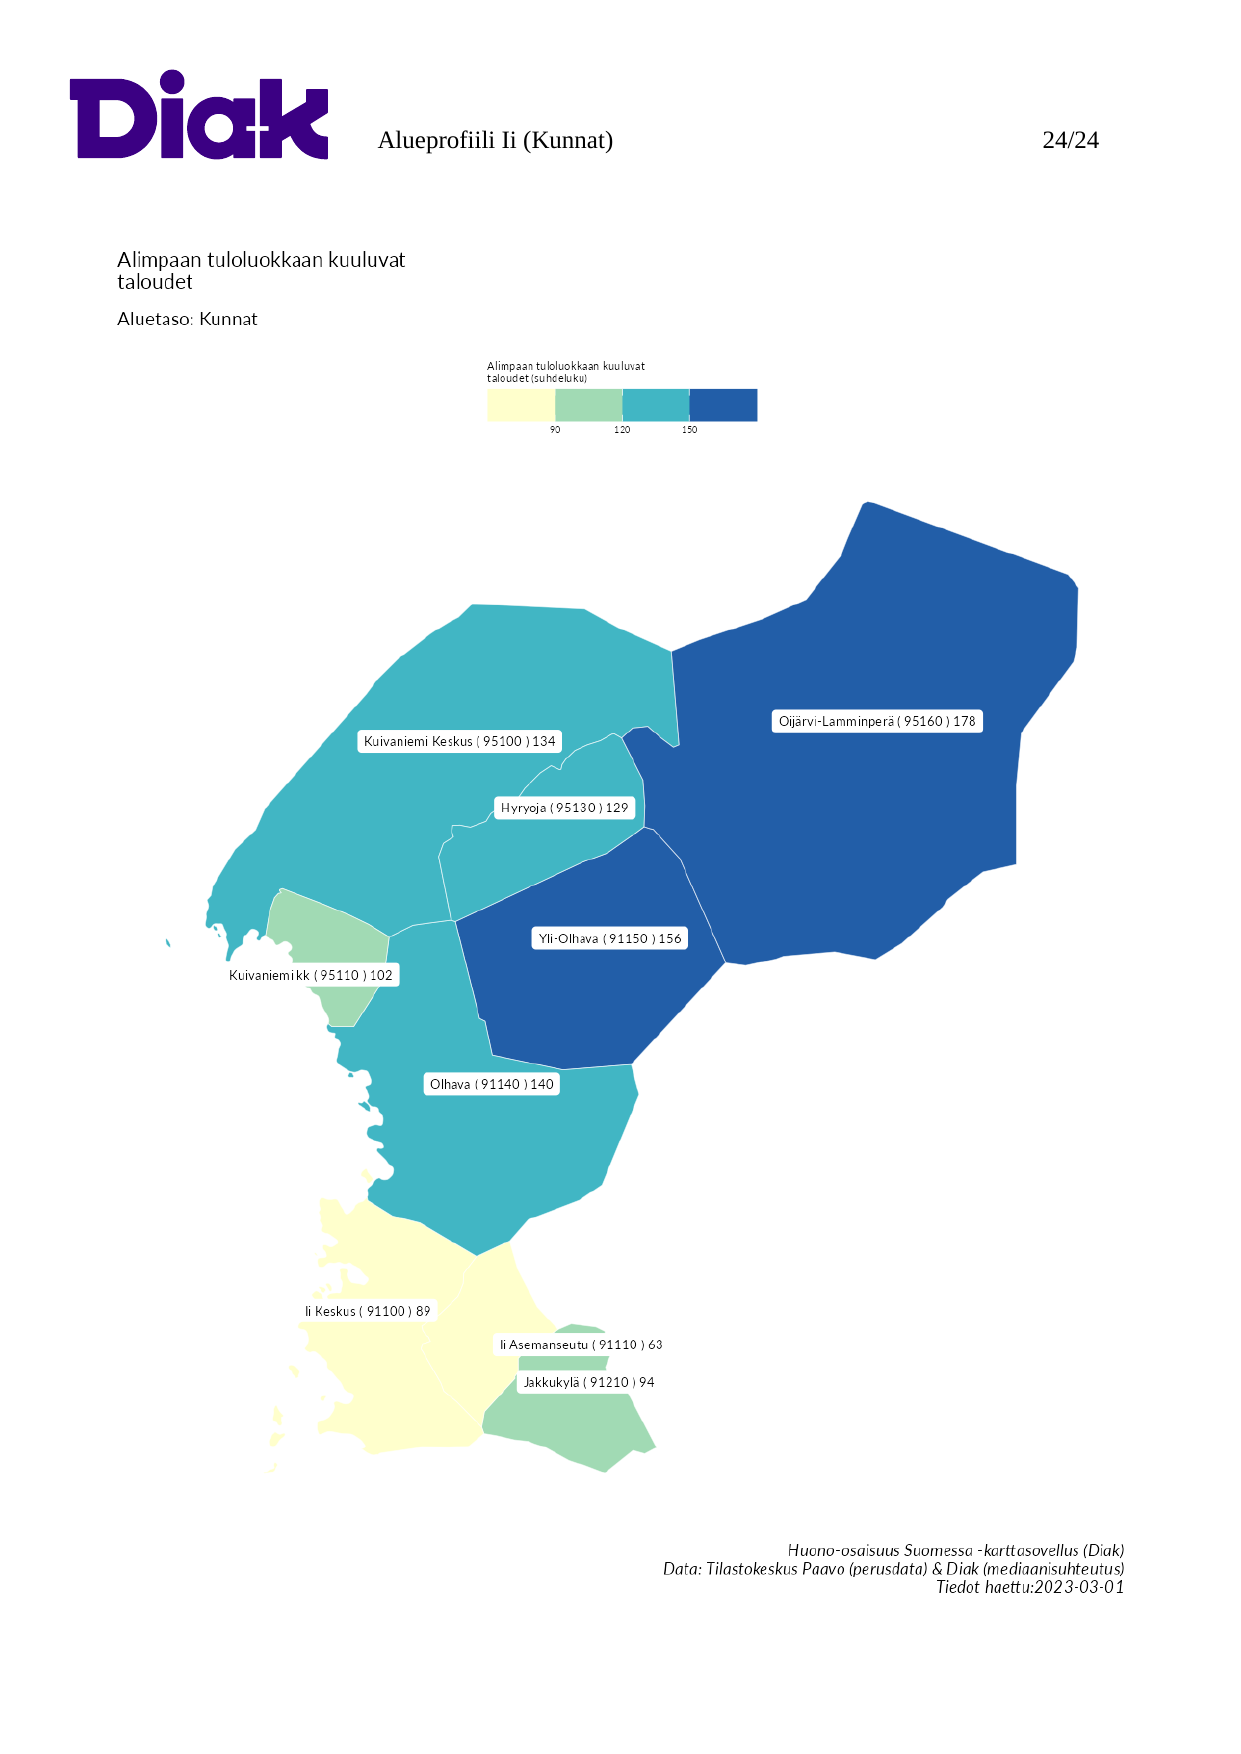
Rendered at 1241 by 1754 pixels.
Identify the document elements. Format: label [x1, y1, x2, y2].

picture [61, 196, 1179, 1651]
